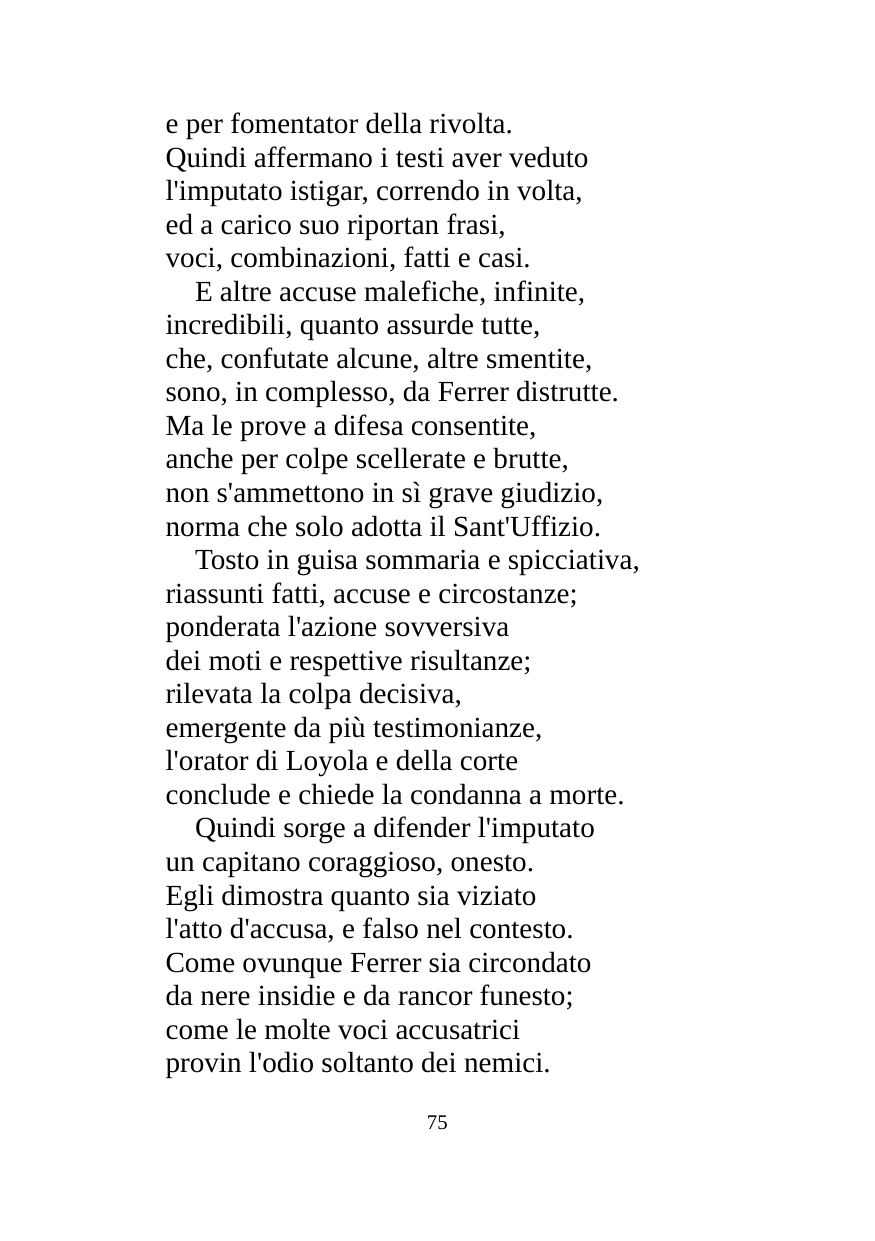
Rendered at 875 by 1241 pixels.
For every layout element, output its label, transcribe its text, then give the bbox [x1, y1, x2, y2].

text Quindi sorge a difender l'imputato un capitano coraggioso, onesto. Egli dimostra quanto sia viziato l'atto d'accusa, e falso nel contesto. Come ovunque Ferrer sia circondato da nere insidie e da rancor funesto; come le molte voci accusatrici provin l'odio soltanto dei nemici. [165, 811, 768, 1079]
text e per fomentator della rivolta. Quindi affermano i testi aver veduto l'imputato istigar, correndo in volta, ed a carico suo riportan frasi, voci, combinazioni, fatti e casi. [165, 106, 768, 274]
text E altre accuse malefiche, infinite, incredibili, quanto assurde tutte, che, confutate alcune, altre smentite, sono, in complesso, da Ferrer distrutte. Ma le prove a difesa consentite, anche per colpe scellerate e brutte, non s'ammettono in sì grave giudizio, norma che solo adotta il Sant'Uffizio. [165, 274, 768, 542]
text Tosto in guisa sommaria e spicciativa, riassunti fatti, accuse e circostanze; ponderata l'azione sovversiva dei moti e respettive risultanze; rilevata la colpa decisiva, emergente da più testimonianze, l'orator di Loyola e della corte conclude e chiede la condanna a morte. [165, 542, 768, 811]
